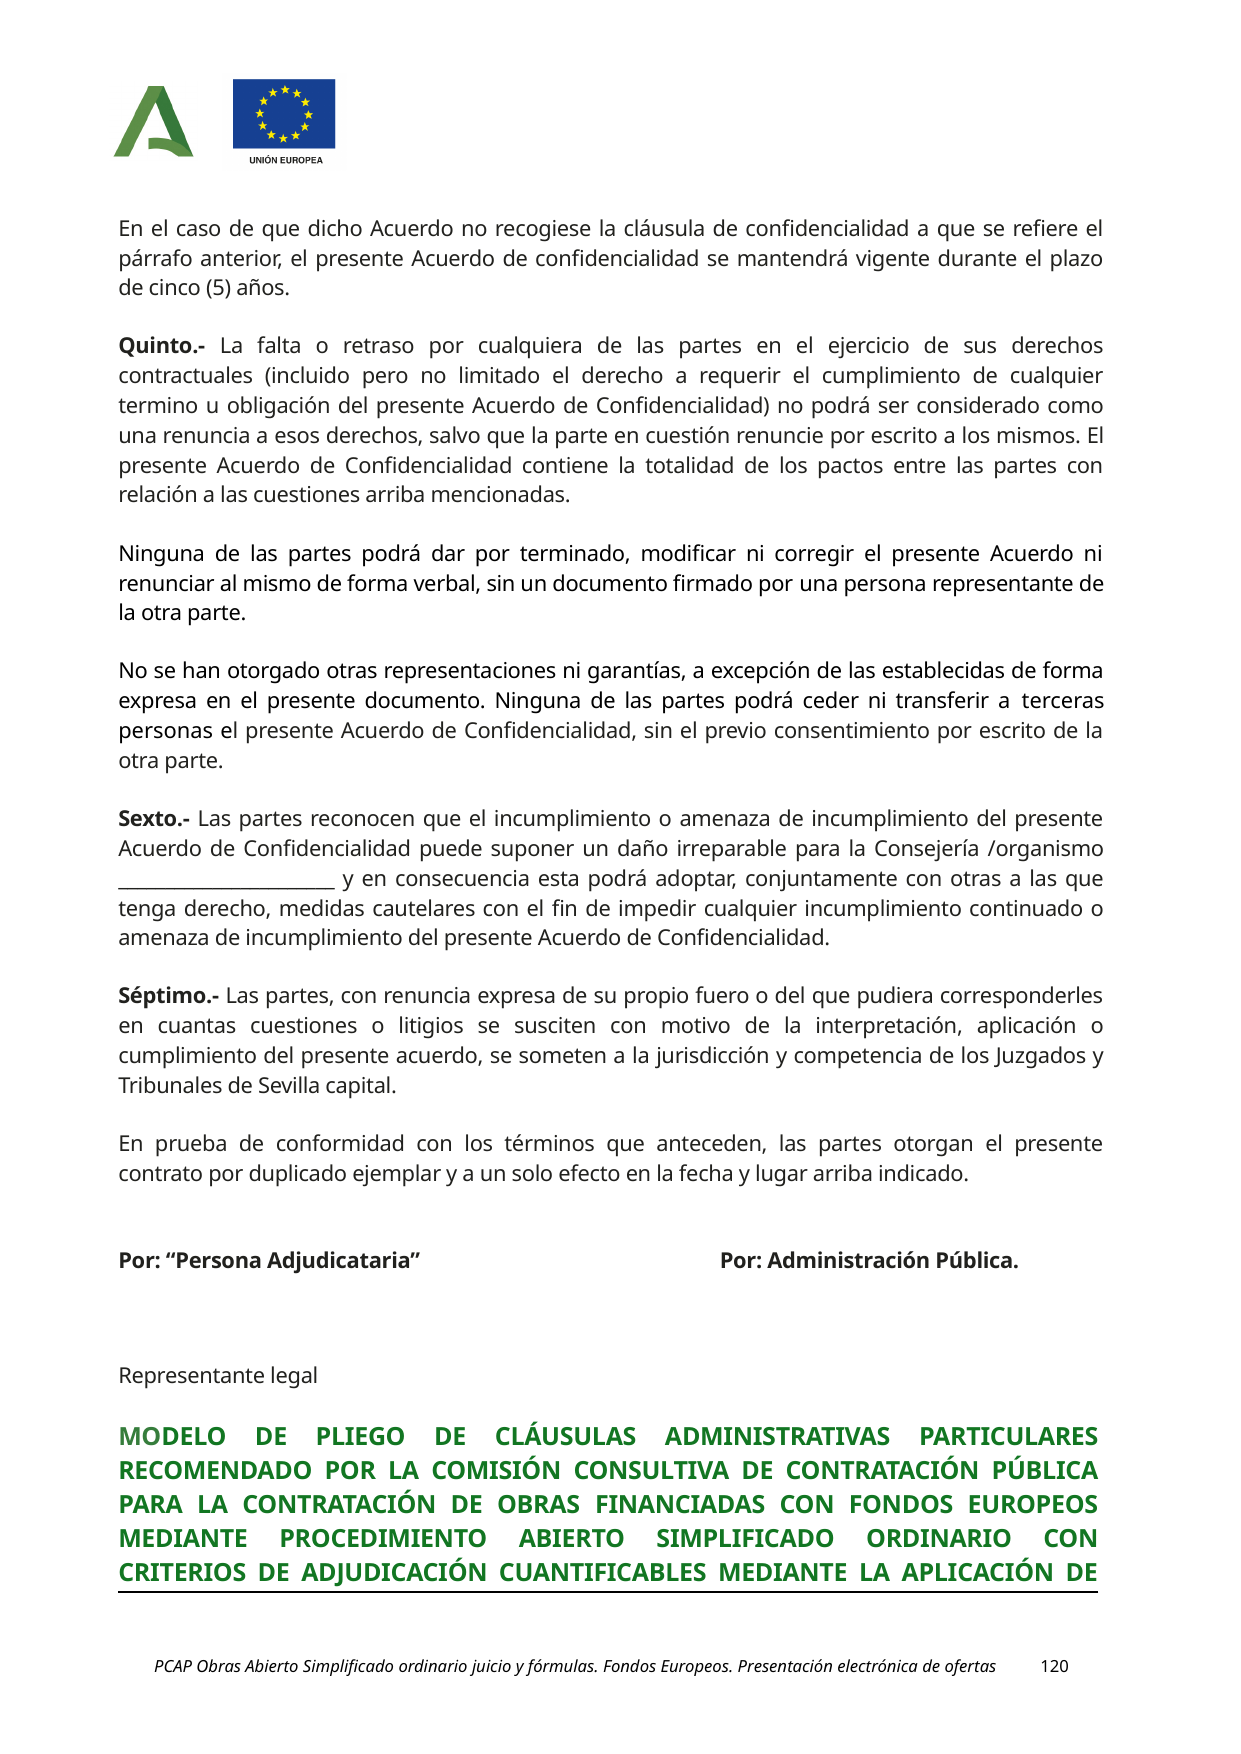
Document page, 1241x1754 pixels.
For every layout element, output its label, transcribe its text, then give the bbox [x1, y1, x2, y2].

picture [109, 81, 198, 161]
picture [221, 73, 347, 171]
text Quinto.- La falta o retraso por cualquiera de las partes en el ejercicio de sus derechos contractuales (incluido pero no limitado el derecho a requerir el cumplimiento de cualquier termino u obligación del presente Acuerdo de Confidencialidad) no podrá ser considerado como una renuncia a esos derechos, salvo que la parte en cuestión renuncie por escrito a los mismos. El presente Acuerdo de Confidencialidad contiene la totalidad de los pactos entre las partes con relación a las cuestiones arriba mencionadas. [118, 331, 1104, 509]
text No se han otorgado otras representaciones ni garantías, a excepción de las establecidas de forma expresa en el presente documento. Ninguna de las partes podrá ceder ni transferir a terceras personas el presente Acuerdo de Confidencialidad, sin el previo consentimiento por escrito de la otra parte. [118, 656, 1104, 775]
text Ninguna de las partes podrá dar por terminado, modificar ni corregir el presente Acuerdo ni renunciar al mismo de forma verbal, sin un documento firmado por una persona representante de la otra parte. [118, 538, 1104, 627]
text Sexto.- Las partes reconocen que el incumplimiento o amenaza de incumplimiento del presente Acuerdo de Confidencialidad puede suponer un daño irreparable para la Consejería /organismo _______________________ y en consecuencia esta podrá adoptar, conjuntamente con otras a las que tenga derecho, medidas cautelares con el fin de impedir cualquier incumplimiento continuado o amenaza de incumplimiento del presente Acuerdo de Confidencialidad. [118, 803, 1104, 952]
text En prueba de conformidad con los términos que anteceden, las partes otorgan el presente contrato por duplicado ejemplar y a un solo efecto en la fecha y lugar arriba indicado. [118, 1128, 1104, 1188]
text En el caso de que dicho Acuerdo no recogiese la cláusula de confidencialidad a que se refiere el párrafo anterior, el presente Acuerdo de confidencialidad se mantendrá vigente durante el plazo de cinco (5) años. [118, 213, 1104, 302]
text Por: “Persona Adjudicataria” Por: Administración Pública. [118, 1245, 1104, 1275]
text Representante legal [118, 1360, 1104, 1390]
text MODELO DE PLIEGO DE CLÁUSULAS ADMINISTRATIVAS PARTICULARES RECOMENDADO POR LA COMISIÓN CONSULTIVA DE CONTRATACIÓN PÚBLICA PARA LA CONTRATACIÓN DE OBRAS FINANCIADAS CON FONDOS EUROPEOS MEDIANTE PROCEDIMIENTO ABIERTO SIMPLIFICADO ORDINARIO CON CRITERIOS DE ADJUDICACIÓN CUANTIFICABLES MEDIANTE LA APLICACIÓN DE [118, 1418, 1098, 1591]
text Séptimo.- Las partes, con renuncia expresa de su propio fuero o del que pudiera corresponderles en cuantas cuestiones o litigios se susciten con motivo de la interpretación, aplicación o cumplimiento del presente acuerdo, se someten a la jurisdicción y competencia de los Juzgados y Tribunales de Sevilla capital. [118, 981, 1104, 1100]
